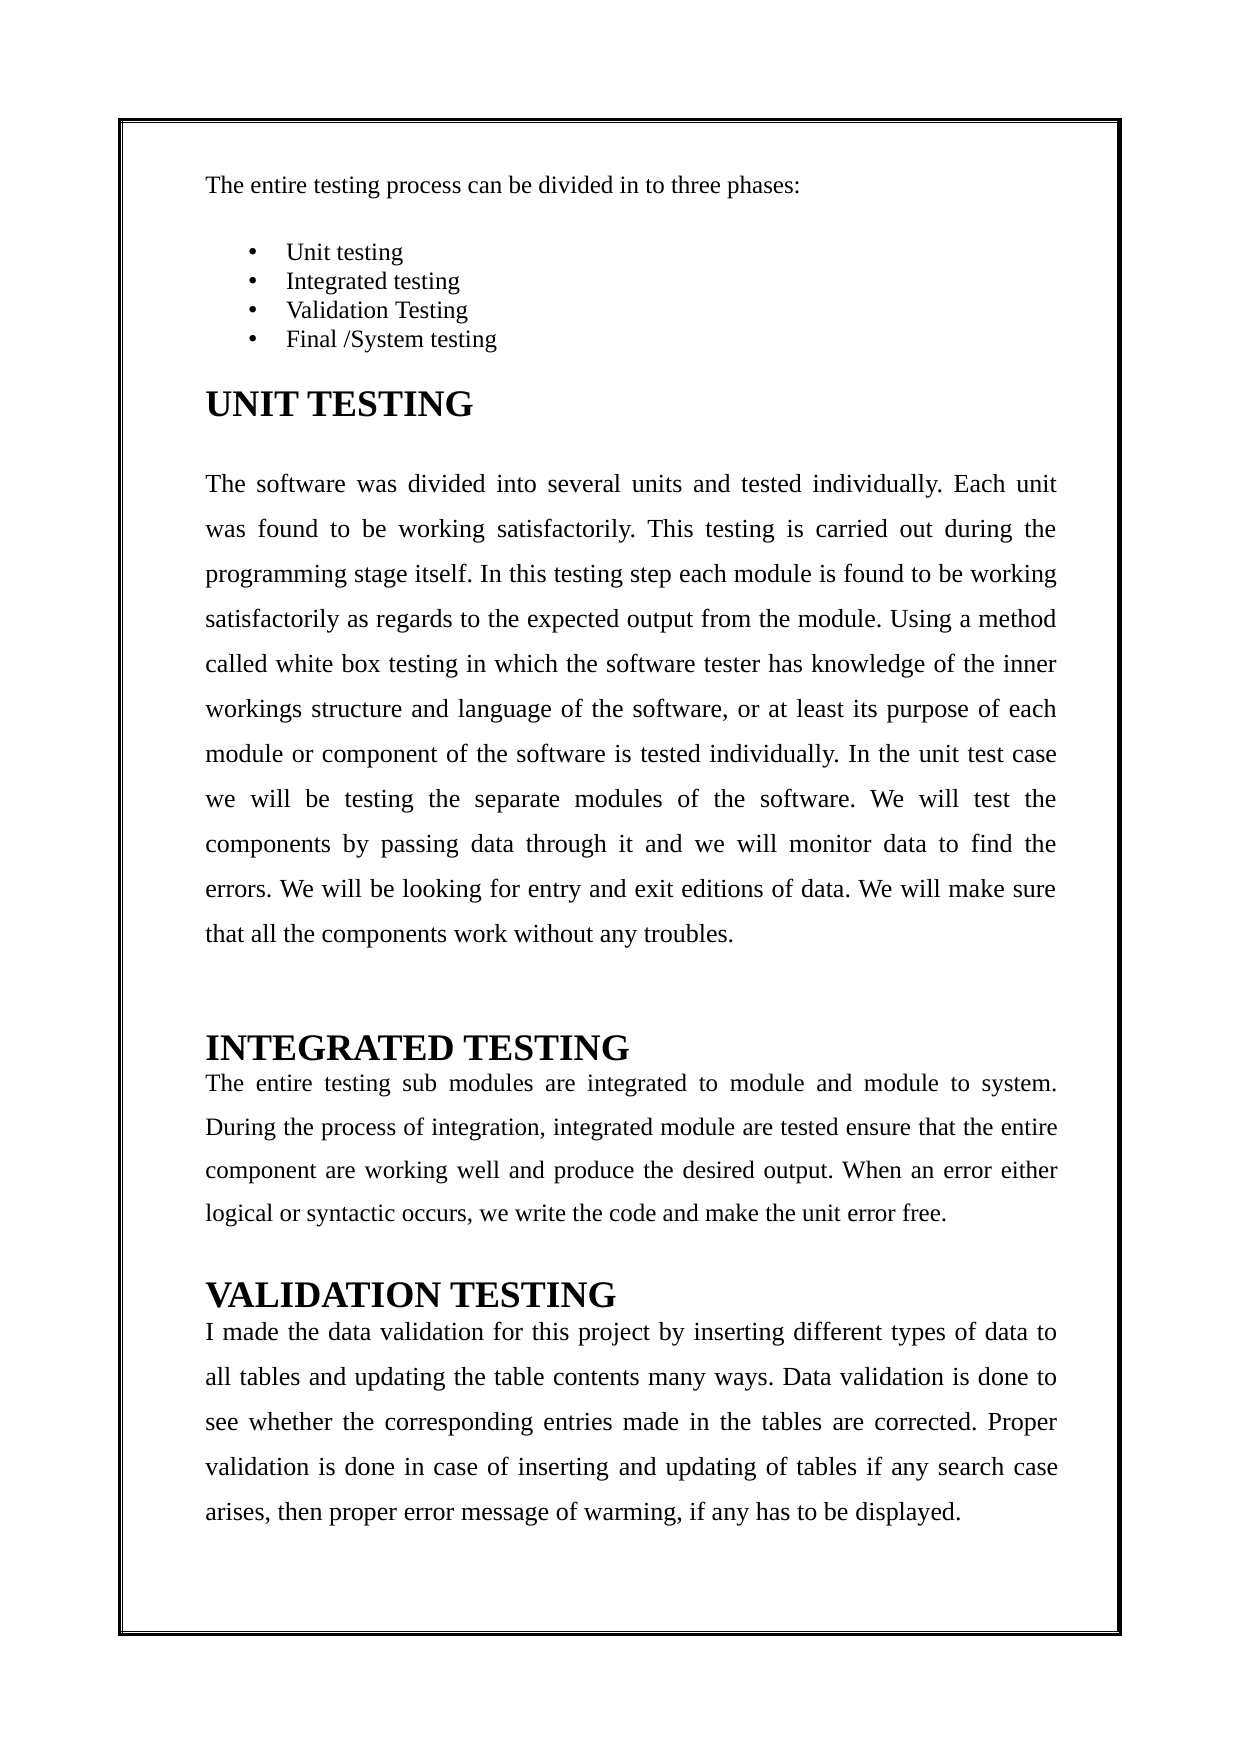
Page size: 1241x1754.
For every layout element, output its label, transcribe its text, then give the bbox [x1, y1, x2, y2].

list Final /System testing [248, 324, 1114, 352]
subtitle VALIDATION TESTING [205, 1272, 1114, 1315]
list Integrated testing [248, 266, 1114, 295]
subtitle INTEGRATED TESTING [205, 1025, 1114, 1068]
text I made the data validation for this project by inserting different types of data to all tables and updating the table contents many ways. Data validation is done to see whether the corresponding entries made in the tables are corrected. Proper validation is done in case of inserting and updating of tables if any search case arises, then proper error message of warming, if any has to be displayed. [205, 1316, 1058, 1526]
list Unit testing [248, 237, 1114, 266]
text The entire testing sub modules are integrated to module and module to system. During the process of integration, integrated module are tested ensure that the entire component are working well and produce the desired output. When an error either logical or syntactic occurs, we write the code and make the unit error free. [205, 1068, 1058, 1227]
subtitle UNIT TESTING [205, 381, 1114, 424]
text The software was divided into several units and tested individually. Each unit was found to be working satisfactorily. This testing is carried out during the programming stage itself. In this testing step each module is found to be working satisfactorily as regards to the expected output from the module. Using a method called white box testing in which the software tester has knowledge of the inner workings structure and language of the software, or at least its purpose of each module or component of the software is tested individually. In the unit test case we will be testing the separate modules of the software. We will test the components by passing data through it and we will monitor data to find the errors. We will be looking for entry and exit editions of data. We will make sure that all the components work without any troubles. [205, 468, 1058, 948]
list Validation Testing [248, 295, 1114, 324]
text The entire testing process can be divided in to three phases: [205, 170, 1114, 198]
